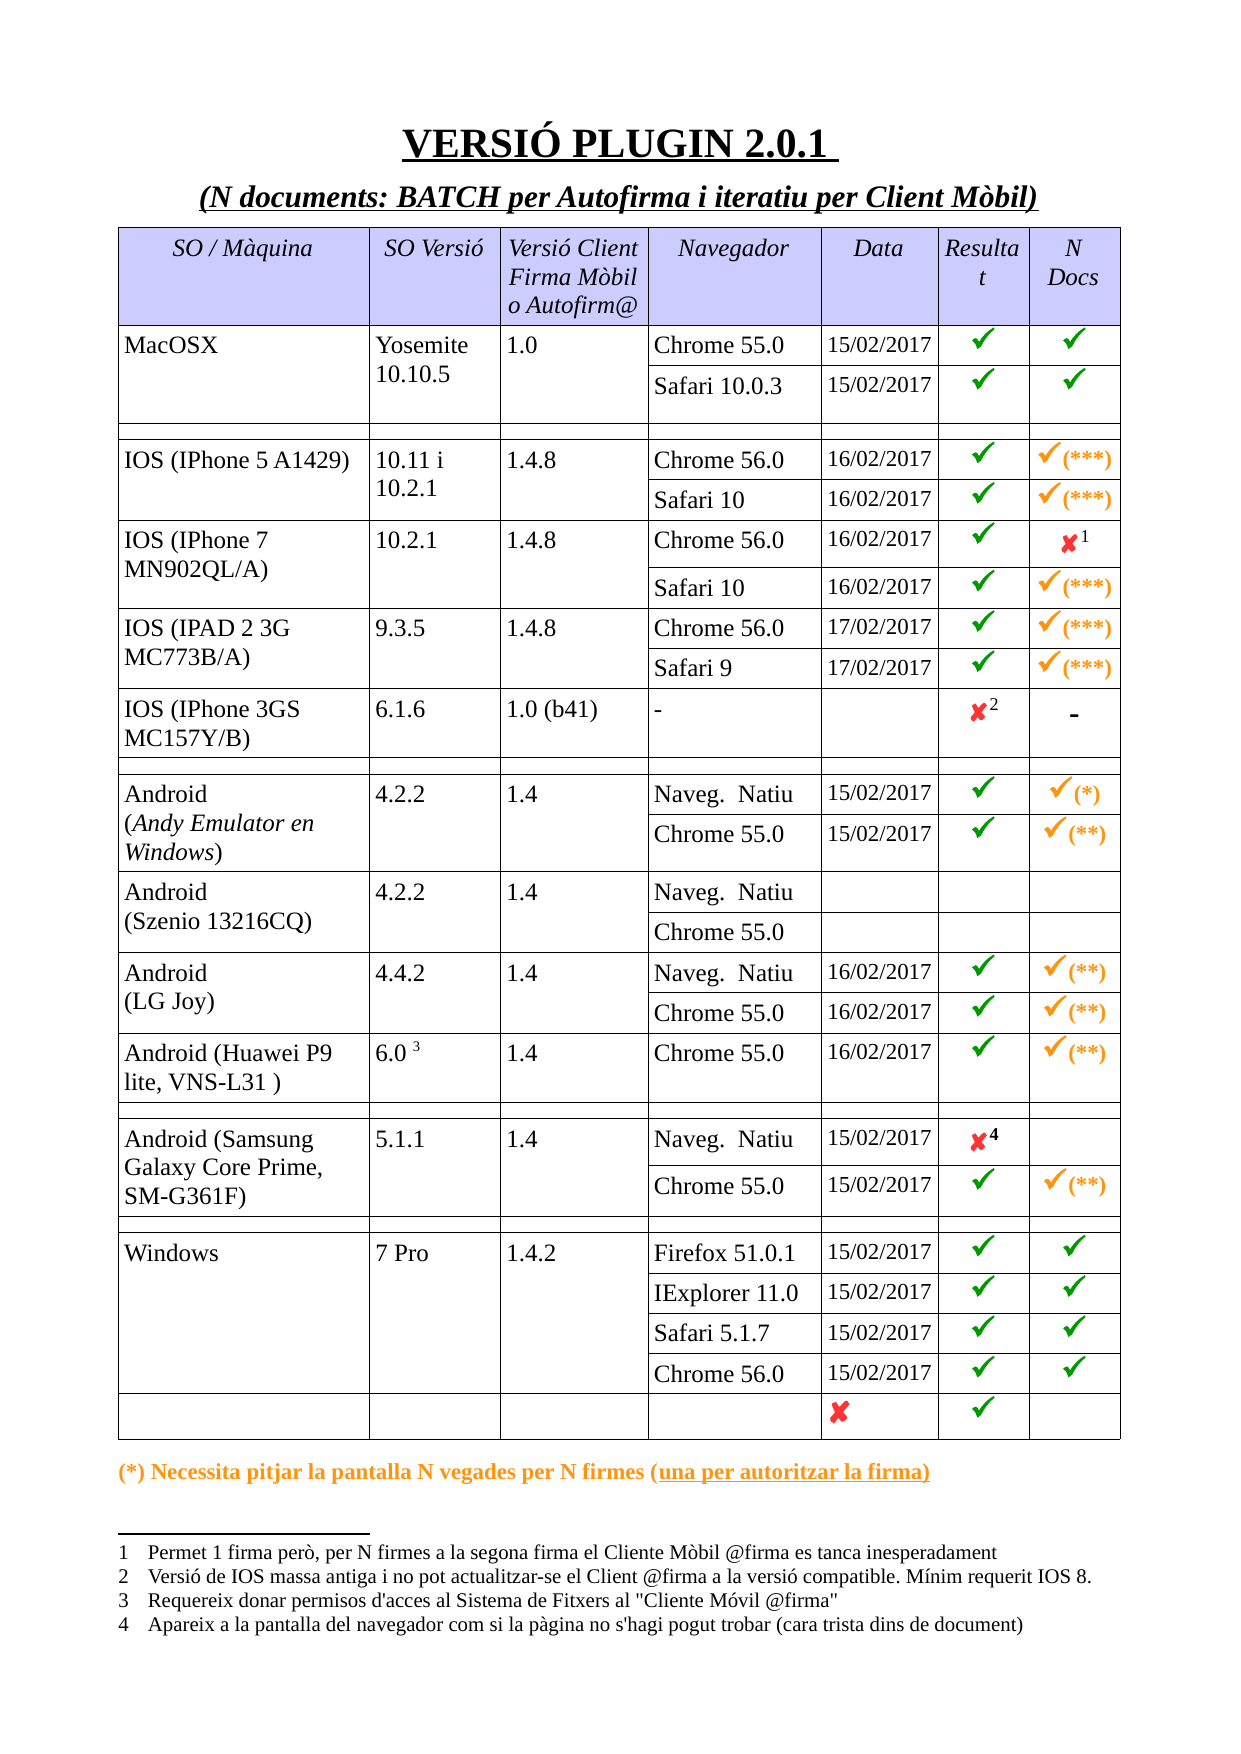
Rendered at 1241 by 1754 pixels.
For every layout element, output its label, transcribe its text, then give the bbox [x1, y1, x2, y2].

table_cell  [1030, 326, 1120, 365]
table_cell [370, 1394, 500, 1439]
table_cell [822, 913, 938, 952]
table_cell [649, 758, 821, 773]
table_cell  [1030, 1354, 1120, 1393]
text (N documents: BATCH per Autofirma i iteratiu per Client Mòbil) [118, 178, 1122, 214]
table_cell [822, 424, 938, 439]
table_cell  [1030, 1233, 1120, 1272]
table_cell (***) [1030, 609, 1120, 648]
table_cell  [939, 480, 1029, 519]
table_cell (**) [1030, 993, 1120, 1032]
table_header SO / Màquina [119, 228, 369, 325]
table_cell [370, 424, 500, 439]
text (*) Necessita pitjar la pantalla N vegades per N firmes (una per autoritzar la firma) [118, 1458, 1122, 1484]
table_cell (**) [1030, 1166, 1120, 1216]
table_cell  [1030, 1314, 1120, 1353]
table_cell 1.0 [501, 326, 648, 423]
table_cell 16/02/2017 [822, 440, 938, 479]
table_cell [1030, 872, 1120, 912]
table_cell Android (Szenio 13216CQ) [119, 872, 369, 952]
table_cell Android (Andy Emulator en Windows) [119, 775, 369, 871]
table_cell 5.1.1 [370, 1119, 500, 1216]
table_cell [119, 758, 369, 773]
table_cell  [1030, 366, 1120, 423]
table_header Versió Client Firma Mòbil o Autofirm@ [501, 228, 648, 325]
table_cell Safari 5.1.7 [649, 1314, 821, 1353]
table_cell  [939, 815, 1029, 871]
table_cell [822, 872, 938, 912]
table_cell Chrome 55.0 [649, 1034, 821, 1102]
text VERSIÓ PLUGIN 2.0.1 [118, 118, 1122, 166]
table_cell Chrome 56.0 [649, 609, 821, 648]
table_cell Chrome 55.0 [649, 913, 821, 952]
table_header N Docs [1030, 228, 1120, 325]
table_cell [822, 1103, 938, 1118]
table_cell Safari 10 [649, 480, 821, 519]
table_cell Naveg. Natiu [649, 953, 821, 992]
table_cell [939, 758, 1029, 773]
table_cell [501, 1394, 648, 1439]
table_cell 15/02/2017 [822, 1166, 938, 1216]
table_cell [119, 1103, 369, 1118]
table_cell  [939, 649, 1029, 688]
table_cell 1.4 [501, 953, 648, 1032]
table_cell  [939, 1394, 1029, 1439]
table_cell Android (Samsung Galaxy Core Prime, SM-G361F) [119, 1119, 369, 1216]
table_cell Naveg. Natiu [649, 775, 821, 814]
table_cell [370, 1103, 500, 1118]
table_cell MacOSX [119, 326, 369, 423]
table_cell [370, 1217, 500, 1232]
table_cell [370, 758, 500, 773]
table_cell 10.2.1 [370, 521, 500, 607]
table_cell  [939, 366, 1029, 423]
table_cell 4.2.2 [370, 872, 500, 952]
table_cell Chrome 55.0 [649, 326, 821, 365]
table_cell Firefox 51.0.1 [649, 1233, 821, 1272]
table_cell 16/02/2017 [822, 521, 938, 567]
table_cell [1030, 1103, 1120, 1118]
table_header SO Versió [370, 228, 500, 325]
table_cell  [939, 689, 1029, 757]
table_cell  [939, 1314, 1029, 1353]
table_cell (***) [1030, 649, 1120, 688]
table_cell 10.11 i 10.2.1 [370, 440, 500, 519]
table_cell [1030, 1217, 1120, 1232]
table_cell 1.4 [501, 872, 648, 952]
table_cell IOS (IPhone 7 MN902QL/A) [119, 521, 369, 607]
table_cell  [939, 440, 1029, 479]
table_cell Windows [119, 1233, 369, 1393]
table_cell  [939, 521, 1029, 567]
table_cell  [939, 953, 1029, 992]
table_cell 16/02/2017 [822, 953, 938, 992]
table_cell [649, 1103, 821, 1118]
table_cell [822, 1217, 938, 1232]
table_cell (***) [1030, 440, 1120, 479]
table_cell [119, 1217, 369, 1232]
table_cell  [939, 993, 1029, 1032]
table_cell [649, 1394, 821, 1439]
table_header Navegador [649, 228, 821, 325]
table_cell 15/02/2017 [822, 775, 938, 814]
table_cell 16/02/2017 [822, 568, 938, 607]
table_cell Android (Huawei P9 lite, VNS-L31 ) [119, 1034, 369, 1102]
table_cell 1.4.8 [501, 609, 648, 688]
table_cell 1.4.8 [501, 521, 648, 607]
table_cell  [939, 1034, 1029, 1102]
table_cell [649, 1217, 821, 1232]
table_cell [501, 758, 648, 773]
table_cell 16/02/2017 [822, 1034, 938, 1102]
table_cell [822, 758, 938, 773]
table_cell 15/02/2017 [822, 815, 938, 871]
table_cell Chrome 56.0 [649, 440, 821, 479]
table_cell Yosemite 10.10.5 [370, 326, 500, 423]
table_cell (***) [1030, 480, 1120, 519]
table_cell - [1030, 689, 1120, 757]
table_cell [1030, 913, 1120, 952]
table_cell [501, 1217, 648, 1232]
table_cell  [939, 775, 1029, 814]
table_cell Chrome 55.0 [649, 815, 821, 871]
table_cell IOS (IPAD 2 3G MC773B/A) [119, 609, 369, 688]
table_cell 15/02/2017 [822, 1314, 938, 1353]
table_cell 17/02/2017 [822, 649, 938, 688]
table_cell Chrome 55.0 [649, 1166, 821, 1216]
table_cell Android (LG Joy) [119, 953, 369, 1032]
table_cell 15/02/2017 [822, 1233, 938, 1272]
table_cell Safari 9 [649, 649, 821, 688]
table_cell [1030, 1119, 1120, 1165]
table_cell 15/02/2017 [822, 326, 938, 365]
table_cell 1.4 [501, 1034, 648, 1102]
table_cell (*) [1030, 775, 1120, 814]
table_cell Chrome 56.0 [649, 521, 821, 567]
table_cell IOS (IPhone 3GS MC157Y/B) [119, 689, 369, 757]
table_cell [1030, 424, 1120, 439]
table_cell 15/02/2017 [822, 1274, 938, 1313]
table_cell (**) [1030, 1034, 1120, 1102]
table_cell 17/02/2017 [822, 609, 938, 648]
table_cell [822, 689, 938, 757]
table_cell [939, 1217, 1029, 1232]
table_cell 15/02/2017 [822, 1119, 938, 1165]
table_cell [119, 1394, 369, 1439]
table_cell  [939, 568, 1029, 607]
table_cell 15/02/2017 [822, 1354, 938, 1393]
table_cell  [939, 609, 1029, 648]
table_header Resultat [939, 228, 1029, 325]
table_cell  [939, 1274, 1029, 1313]
table_cell  [939, 326, 1029, 365]
table_cell 4.4.2 [370, 953, 500, 1032]
table_cell 1.4 [501, 1119, 648, 1216]
table_cell [501, 424, 648, 439]
table_cell (**) [1030, 953, 1120, 992]
table_cell  [939, 1119, 1029, 1165]
table_cell [939, 1103, 1029, 1118]
table_cell  [939, 1233, 1029, 1272]
table_cell (**) [1030, 815, 1120, 871]
table_cell [649, 424, 821, 439]
table_cell IOS (IPhone 5 A1429) [119, 440, 369, 519]
table_cell (***) [1030, 568, 1120, 607]
table_cell 16/02/2017 [822, 993, 938, 1032]
table_cell 1.4.8 [501, 440, 648, 519]
table_cell Chrome 56.0 [649, 1354, 821, 1393]
table_cell [1030, 1394, 1120, 1439]
table_cell 16/02/2017 [822, 480, 938, 519]
table_cell 7 Pro [370, 1233, 500, 1393]
table_cell Naveg. Natiu [649, 872, 821, 912]
table_cell [1030, 758, 1120, 773]
table_cell 6.1.6 [370, 689, 500, 757]
table_cell  [939, 1166, 1029, 1216]
table_cell Naveg. Natiu [649, 1119, 821, 1165]
table_cell IExplorer 11.0 [649, 1274, 821, 1313]
table_cell  [822, 1394, 938, 1439]
table_cell  [939, 1354, 1029, 1393]
table_cell 1.4 [501, 775, 648, 871]
table_cell [939, 424, 1029, 439]
table_cell  [1030, 521, 1120, 567]
table_cell 15/02/2017 [822, 366, 938, 423]
table_cell  [1030, 1274, 1120, 1313]
table_cell [939, 913, 1029, 952]
table_header Data [822, 228, 938, 325]
table_cell Chrome 55.0 [649, 993, 821, 1032]
table_cell 4.2.2 [370, 775, 500, 871]
table_cell [501, 1103, 648, 1118]
table_cell - [649, 689, 821, 757]
table_cell 9.3.5 [370, 609, 500, 688]
table_cell 6.0 [370, 1034, 500, 1102]
table_cell Safari 10.0.3 [649, 366, 821, 423]
table_cell Safari 10 [649, 568, 821, 607]
table_cell 1.4.2 [501, 1233, 648, 1393]
table_cell 1.0 (b41) [501, 689, 648, 757]
table_cell [119, 424, 369, 439]
table_cell [939, 872, 1029, 912]
